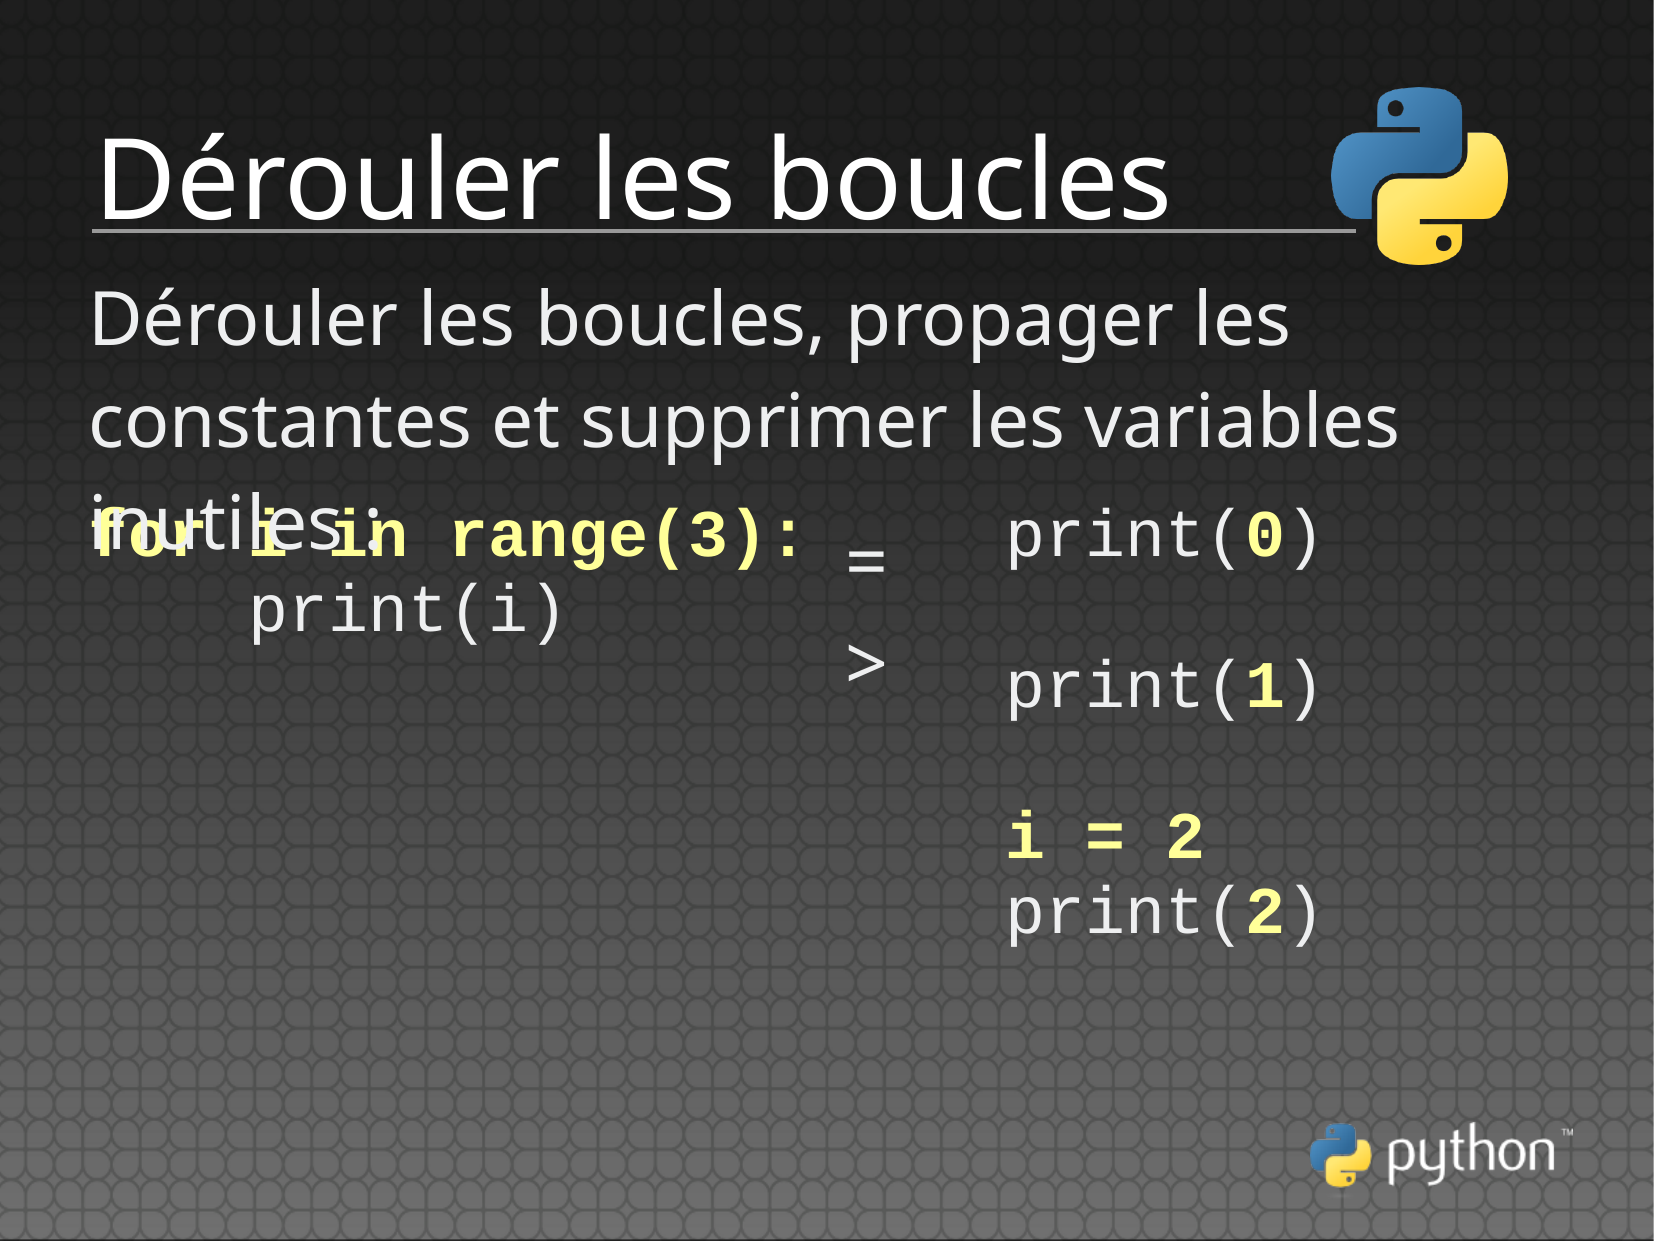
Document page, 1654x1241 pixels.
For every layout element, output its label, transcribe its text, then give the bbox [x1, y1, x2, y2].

title Dérouler les boucles [94, 100, 1426, 251]
list print(0) print(1) i = 2 print(2) [1005, 500, 1624, 1105]
text_box Dérouler les boucles, propager les constantes et supprimer les variables inutiles : [73, 257, 1452, 501]
text_box => [830, 501, 939, 592]
list for i in range(3): print(i) [88, 501, 1005, 935]
picture [0, 0, 1654, 1241]
